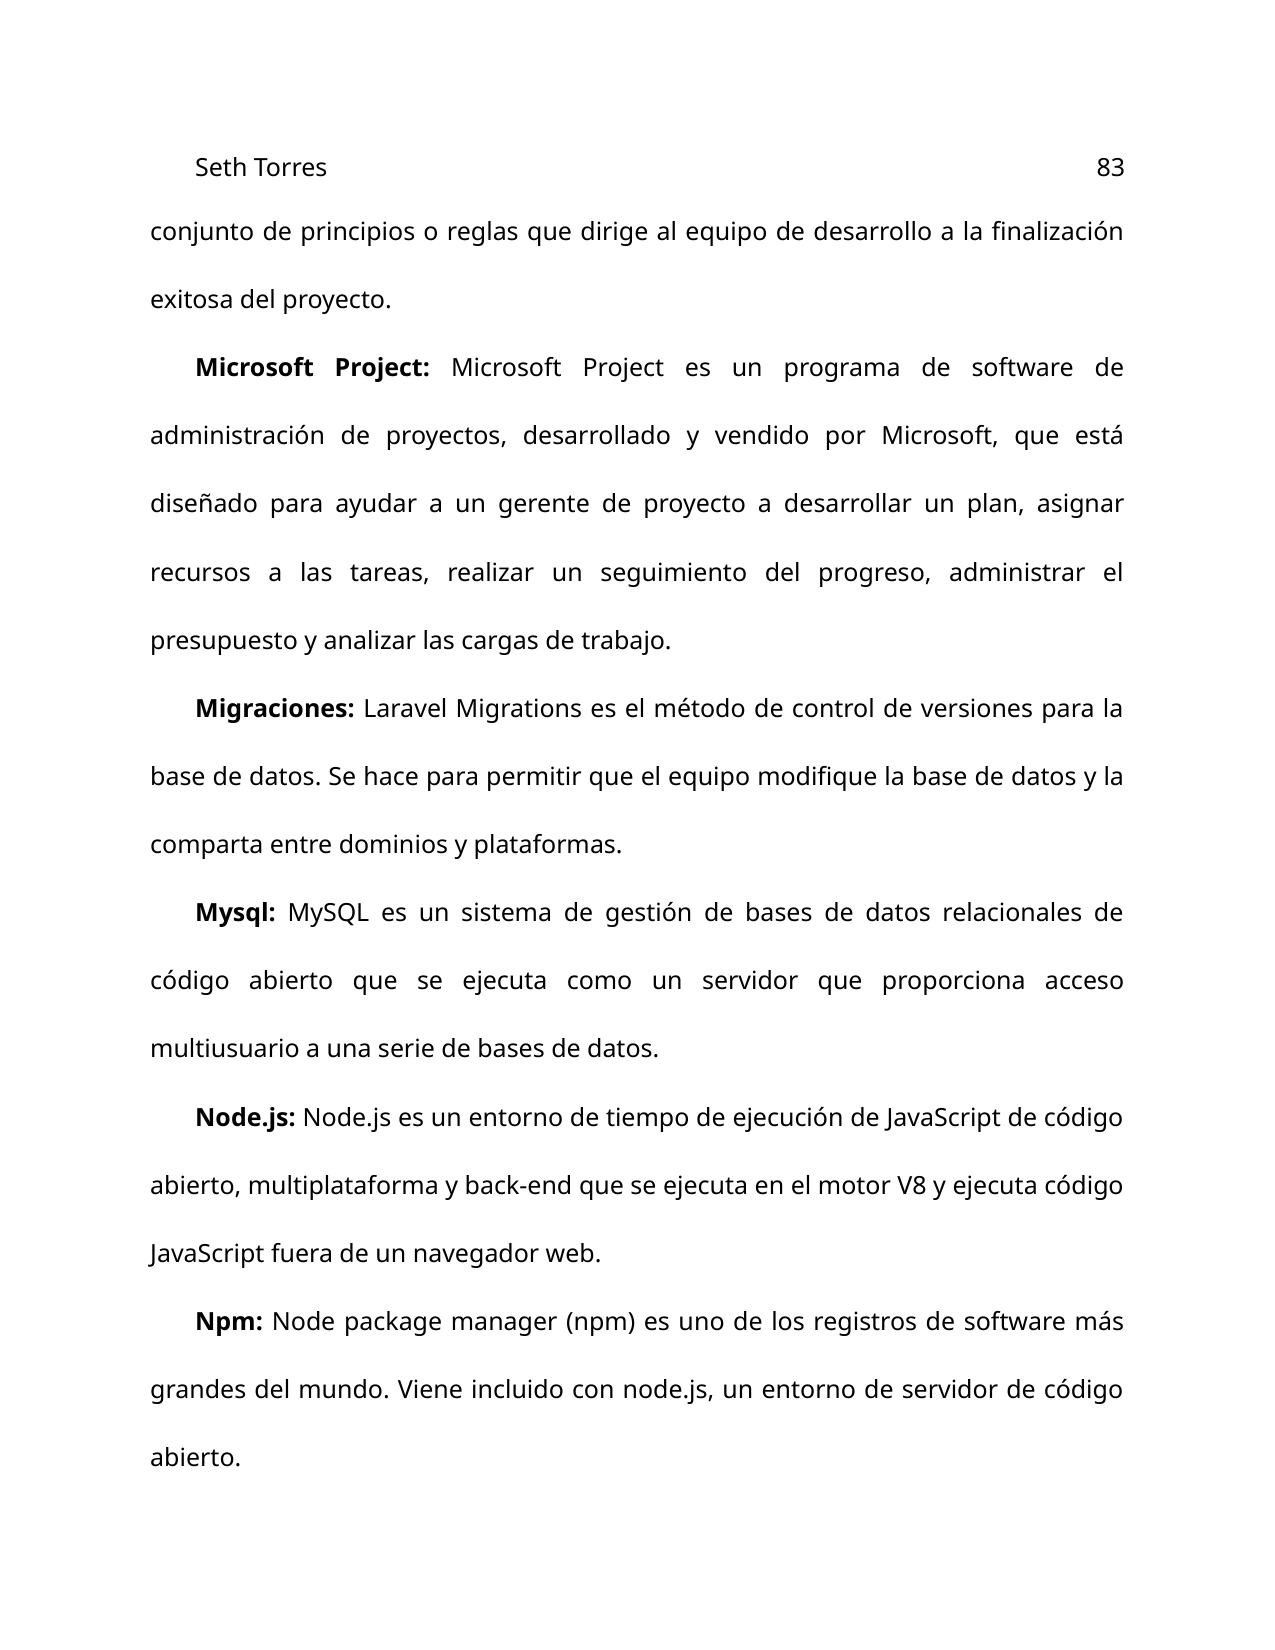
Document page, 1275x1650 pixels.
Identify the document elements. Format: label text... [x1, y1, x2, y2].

text conjunto de principios o reglas que dirige al equipo de desarrollo a la finalización exitosa del proyecto. [150, 213, 1125, 316]
text Npm: Node package manager (npm) es uno de los registros de software más grandes del mundo. Viene incluido con node.js, un entorno de servidor de código abierto. [150, 1303, 1125, 1474]
text Microsoft Project: Microsoft Project es un programa de software de administración de proyectos, desarrollado y vendido por Microsoft, que está diseñado para ayudar a un gerente de proyecto a desarrollar un plan, asignar recursos a las tareas, realizar un seguimiento del progreso, administrar el presupuesto y analizar las cargas de trabajo. [150, 350, 1125, 656]
text Migraciones: Laravel Migrations es el método de control de versiones para la base de datos. Se hace para permitir que el equipo modifique la base de datos y la comparta entre dominios y plataformas. [150, 690, 1125, 861]
text Mysql: MySQL es un sistema de gestión de bases de datos relacionales de código abierto que se ejecuta como un servidor que proporciona acceso multiusuario a una serie de bases de datos. [150, 895, 1125, 1065]
text Node.js: Node.js es un entorno de tiempo de ejecución de JavaScript de código abierto, multiplataforma y back-end que se ejecuta en el motor V8 y ejecuta código JavaScript fuera de un navegador web. [150, 1099, 1125, 1269]
